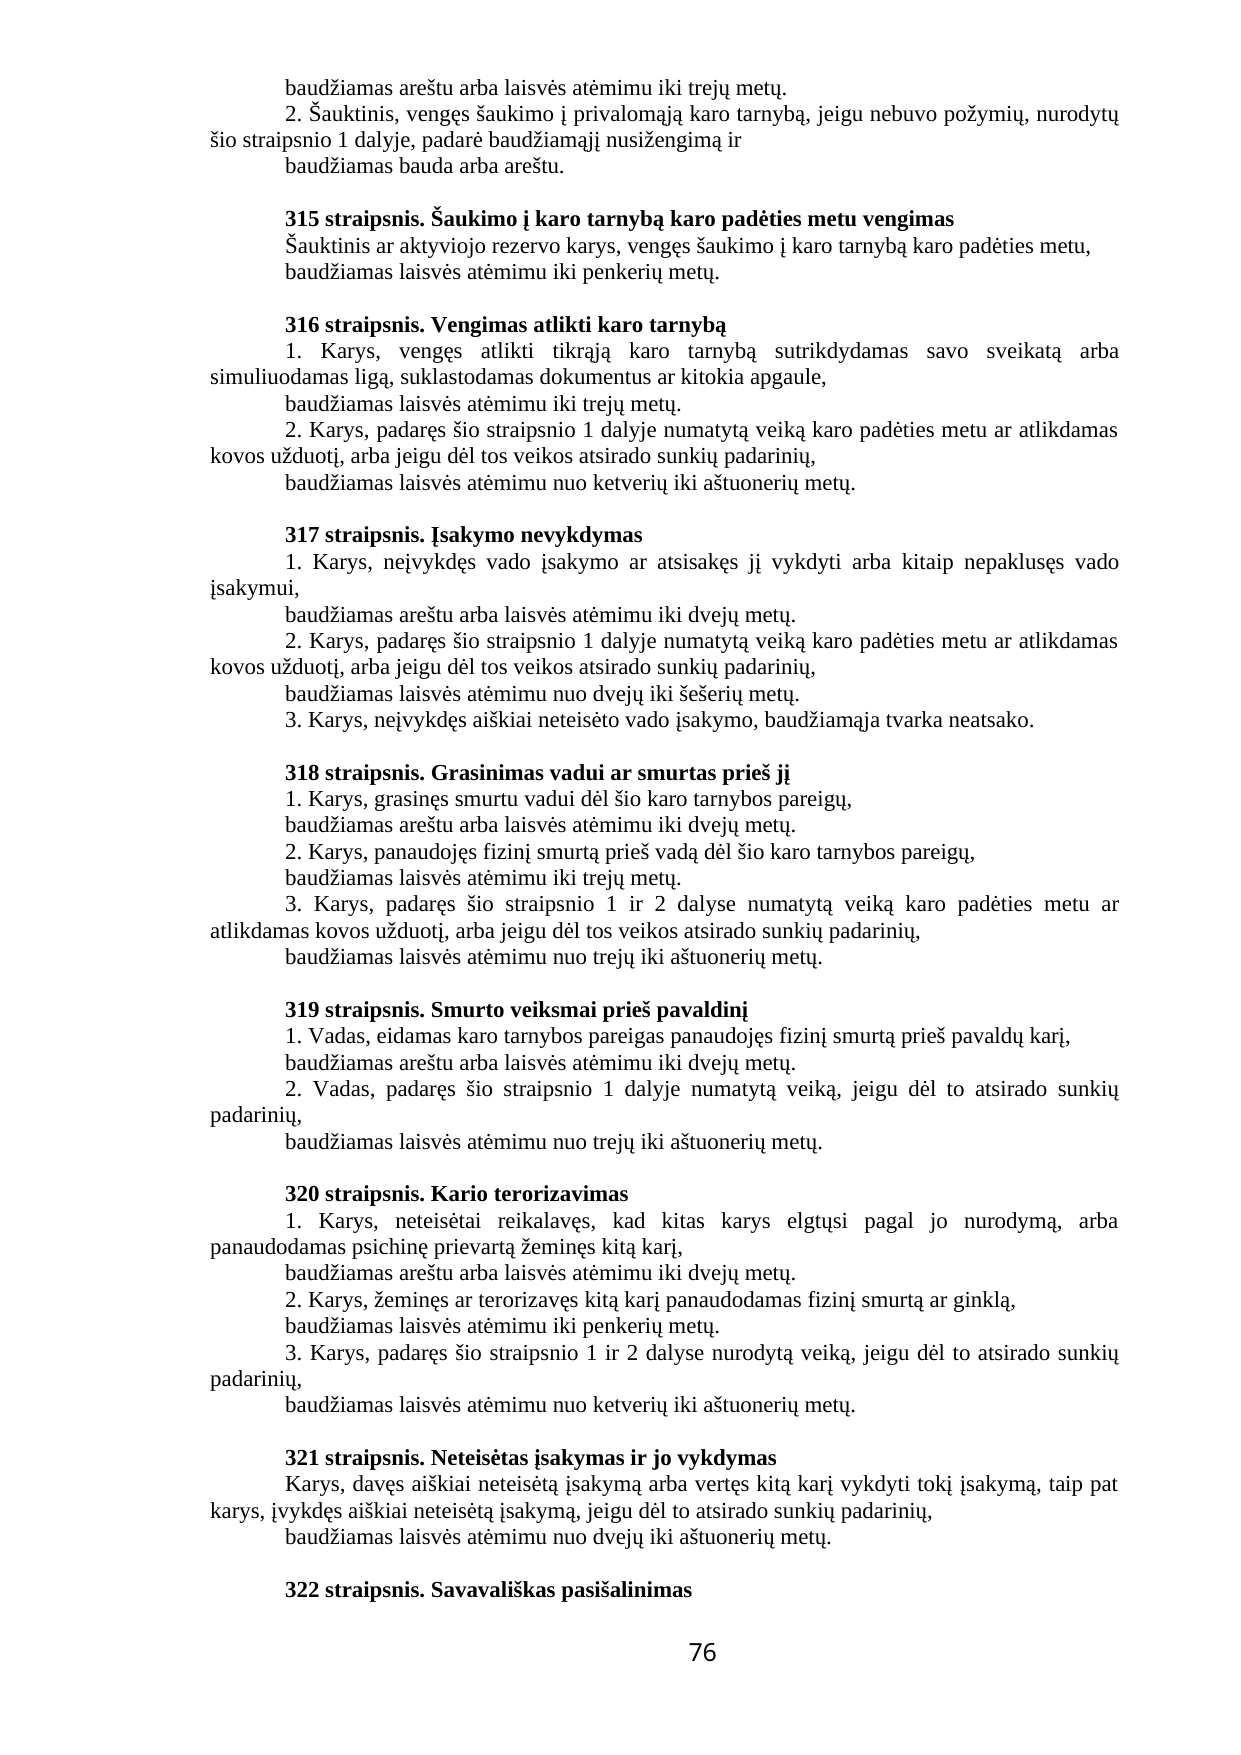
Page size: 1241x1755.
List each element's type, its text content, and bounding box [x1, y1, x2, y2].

text baudžiamas laisvės atėmimu nuo ketverių iki aštuonerių metų. [210, 469, 1120, 495]
text baudžiamas laisvės atėmimu nuo ketverių iki aštuonerių metų. [210, 1391, 1120, 1418]
text baudžiamas areštu arba laisvės atėmimu iki dvejų metų. [210, 1259, 1120, 1286]
text baudžiamas laisvės atėmimu nuo dvejų iki aštuonerių metų. [210, 1523, 1120, 1549]
text 3. Karys, padaręs šio straipsnio 1 ir 2 dalyse nurodytą veiką, jeigu dėl to atsirado sunkių padarinių, [210, 1338, 1120, 1391]
text baudžiamas laisvės atėmimu nuo trejų iki aštuonerių metų. [210, 1128, 1120, 1154]
text Šauktinis ar aktyviojo rezervo karys, vengęs šaukimo į karo tarnybą karo padėties metu, [210, 232, 1120, 258]
text baudžiamas laisvės atėmimu iki trejų metų. [210, 864, 1120, 891]
text baudžiamas laisvės atėmimu nuo trejų iki aštuonerių metų. [210, 943, 1120, 969]
text 320 straipsnis. Kario terorizavimas [210, 1180, 1120, 1207]
text baudžiamas areštu arba laisvės atėmimu iki dvejų metų. [210, 1049, 1120, 1075]
text 315 straipsnis. Šaukimo į karo tarnybą karo padėties metu vengimas [210, 205, 1120, 232]
text 3. Karys, padaręs šio straipsnio 1 ir 2 dalyse numatytą veiką karo padėties metu ar atlikdamas kovos užduotį, arba jeigu dėl tos veikos atsirado sunkių padarinių, [210, 891, 1120, 943]
text 1. Karys, grasinęs smurtu vadui dėl šio karo tarnybos pareigų, [210, 785, 1120, 811]
text 2. Karys, panaudojęs fizinį smurtą prieš vadą dėl šio karo tarnybos pareigų, [210, 838, 1120, 864]
text 319 straipsnis. Smurto veiksmai prieš pavaldinį [210, 996, 1120, 1022]
text 317 straipsnis. Įsakymo nevykdymas [210, 522, 1120, 548]
text 1. Karys, vengęs atlikti tikrąją karo tarnybą sutrikdydamas savo sveikatą arba simuliuodamas ligą, suklastodamas dokumentus ar kitokia apgaule, [210, 337, 1120, 390]
text baudžiamas laisvės atėmimu iki penkerių metų. [210, 1312, 1120, 1338]
text baudžiamas laisvės atėmimu iki trejų metų. [210, 390, 1120, 416]
text 321 straipsnis. Neteisėtas įsakymas ir jo vykdymas [210, 1444, 1120, 1470]
text Karys, davęs aiškiai neteisėtą įsakymą arba vertęs kitą karį vykdyti tokį įsakymą, taip pat karys, įvykdęs aiškiai neteisėtą įsakymą, jeigu dėl to atsirado sunkių padarinių, [210, 1470, 1120, 1523]
text 1. Karys, neteisėtai reikalavęs, kad kitas karys elgtųsi pagal jo nurodymą, arba panaudodamas psichinę prievartą žeminęs kitą karį, [210, 1207, 1120, 1259]
text baudžiamas areštu arba laisvės atėmimu iki trejų metų. [210, 73, 1120, 100]
text baudžiamas laisvės atėmimu iki penkerių metų. [210, 258, 1120, 284]
text 318 straipsnis. Grasinimas vadui ar smurtas prieš jį [210, 759, 1120, 785]
text 316 straipsnis. Vengimas atlikti karo tarnybą [210, 311, 1120, 337]
text baudžiamas areštu arba laisvės atėmimu iki dvejų metų. [210, 811, 1120, 838]
text baudžiamas areštu arba laisvės atėmimu iki dvejų metų. [210, 601, 1120, 627]
text baudžiamas bauda arba areštu. [210, 153, 1120, 179]
text 3. Karys, neįvykdęs aiškiai neteisėto vado įsakymo, baudžiamąja tvarka neatsako. [210, 706, 1120, 732]
text 1. Vadas, eidamas karo tarnybos pareigas panaudojęs fizinį smurtą prieš pavaldų karį, [210, 1022, 1120, 1049]
text 322 straipsnis. Savavališkas pasišalinimas [210, 1576, 1120, 1602]
text 2. Karys, padaręs šio straipsnio 1 dalyje numatytą veiką karo padėties metu ar atlikdamas kovos užduotį, arba jeigu dėl tos veikos atsirado sunkių padarinių, [210, 416, 1120, 469]
text 2. Vadas, padaręs šio straipsnio 1 dalyje numatytą veiką, jeigu dėl to atsirado sunkių padarinių, [210, 1075, 1120, 1128]
text baudžiamas laisvės atėmimu nuo dvejų iki šešerių metų. [210, 680, 1120, 706]
text 2. Šauktinis, vengęs šaukimo į privalomąją karo tarnybą, jeigu nebuvo požymių, nurodytų šio straipsnio 1 dalyje, padarė baudžiamąjį nusižengimą ir [210, 100, 1120, 153]
text 2. Karys, žeminęs ar terorizavęs kitą karį panaudodamas fizinį smurtą ar ginklą, [210, 1286, 1120, 1312]
text 1. Karys, neįvykdęs vado įsakymo ar atsisakęs jį vykdyti arba kitaip nepaklusęs vado įsakymui, [210, 548, 1120, 601]
text 2. Karys, padaręs šio straipsnio 1 dalyje numatytą veiką karo padėties metu ar atlikdamas kovos užduotį, arba jeigu dėl tos veikos atsirado sunkių padarinių, [210, 627, 1120, 680]
